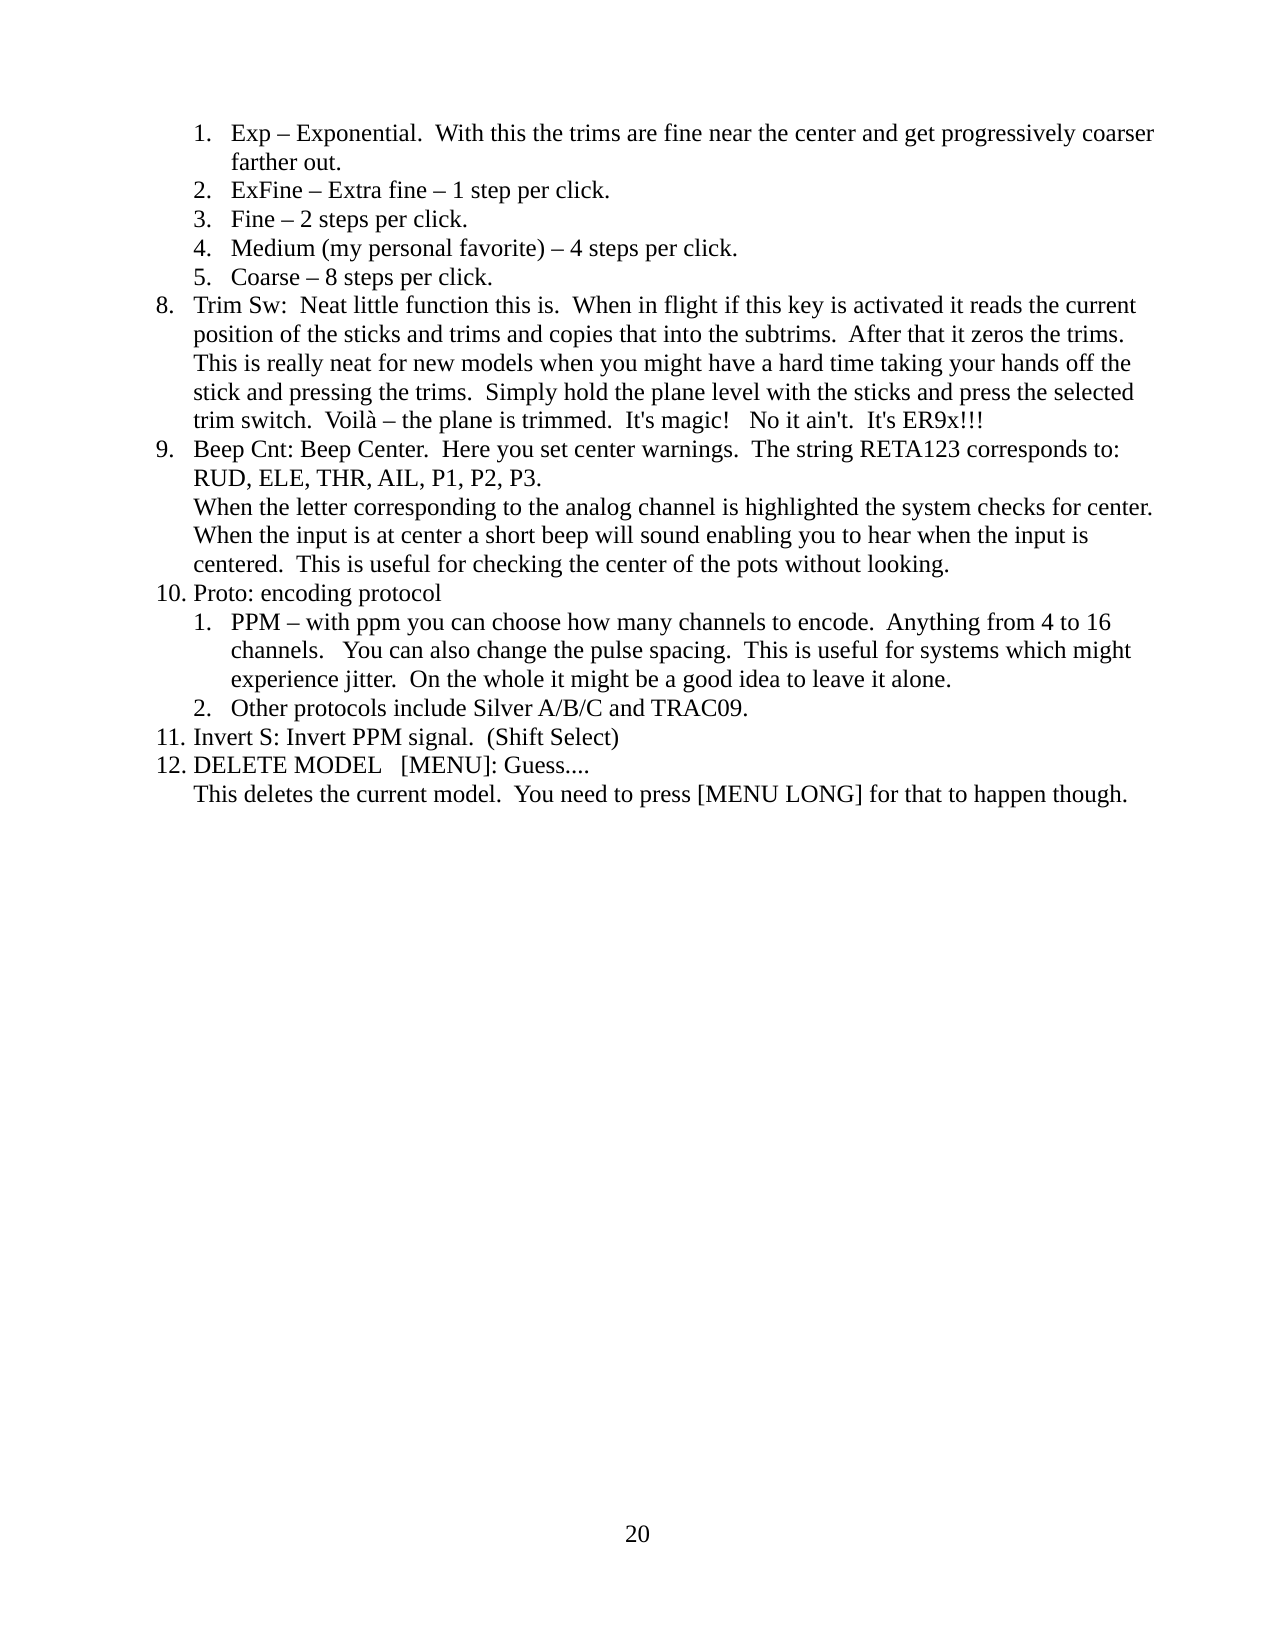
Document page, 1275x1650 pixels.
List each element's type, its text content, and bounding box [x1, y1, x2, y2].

list Coarse – 8 steps per click. [193, 262, 1157, 291]
list Exp – Exponential. With this the trims are fine near the center and get progressively coarser farther out. [193, 118, 1157, 176]
list Invert S: Invert PPM signal. (Shift Select) [156, 722, 1157, 751]
list Medium (my personal favorite) – 4 steps per click. [193, 233, 1157, 262]
list PPM – with ppm you can choose how many channels to encode. Anything from 4 to 16 channels. You can also change the pulse spacing. This is useful for systems which might experience jitter. On the whole it might be a good idea to leave it alone. [193, 607, 1157, 693]
list Trim Sw: Neat little function this is. When in flight if this key is activated it reads the current position of the sticks and trims and copies that into the subtrims. After that it zeros the trims. This is really neat for new models when you might have a hard time taking your hands off the stick and pressing the trims. Simply hold the plane level with the sticks and press the selected trim switch. Voilà – the plane is trimmed. It's magic! No it ain't. It's ER9x!!! [156, 291, 1157, 434]
list Proto: encoding protocol [156, 578, 1157, 607]
list Fine – 2 steps per click. [193, 204, 1157, 233]
list DELETE MODEL [MENU]: Guess.... This deletes the current model. You need to press [MENU LONG] for that to happen though. [156, 751, 1157, 808]
list Beep Cnt: Beep Center. Here you set center warnings. The string RETA123 corresponds to: RUD, ELE, THR, AIL, P1, P2, P3. When the letter corresponding to the analog channel is highlighted the system checks for center. When the input is at center a short beep will sound enabling you to hear when the input is centered. This is useful for checking the center of the pots without looking. [156, 434, 1157, 578]
list Other protocols include Silver A/B/C and TRAC09. [193, 693, 1157, 722]
list ExFine – Extra fine – 1 step per click. [193, 176, 1157, 204]
